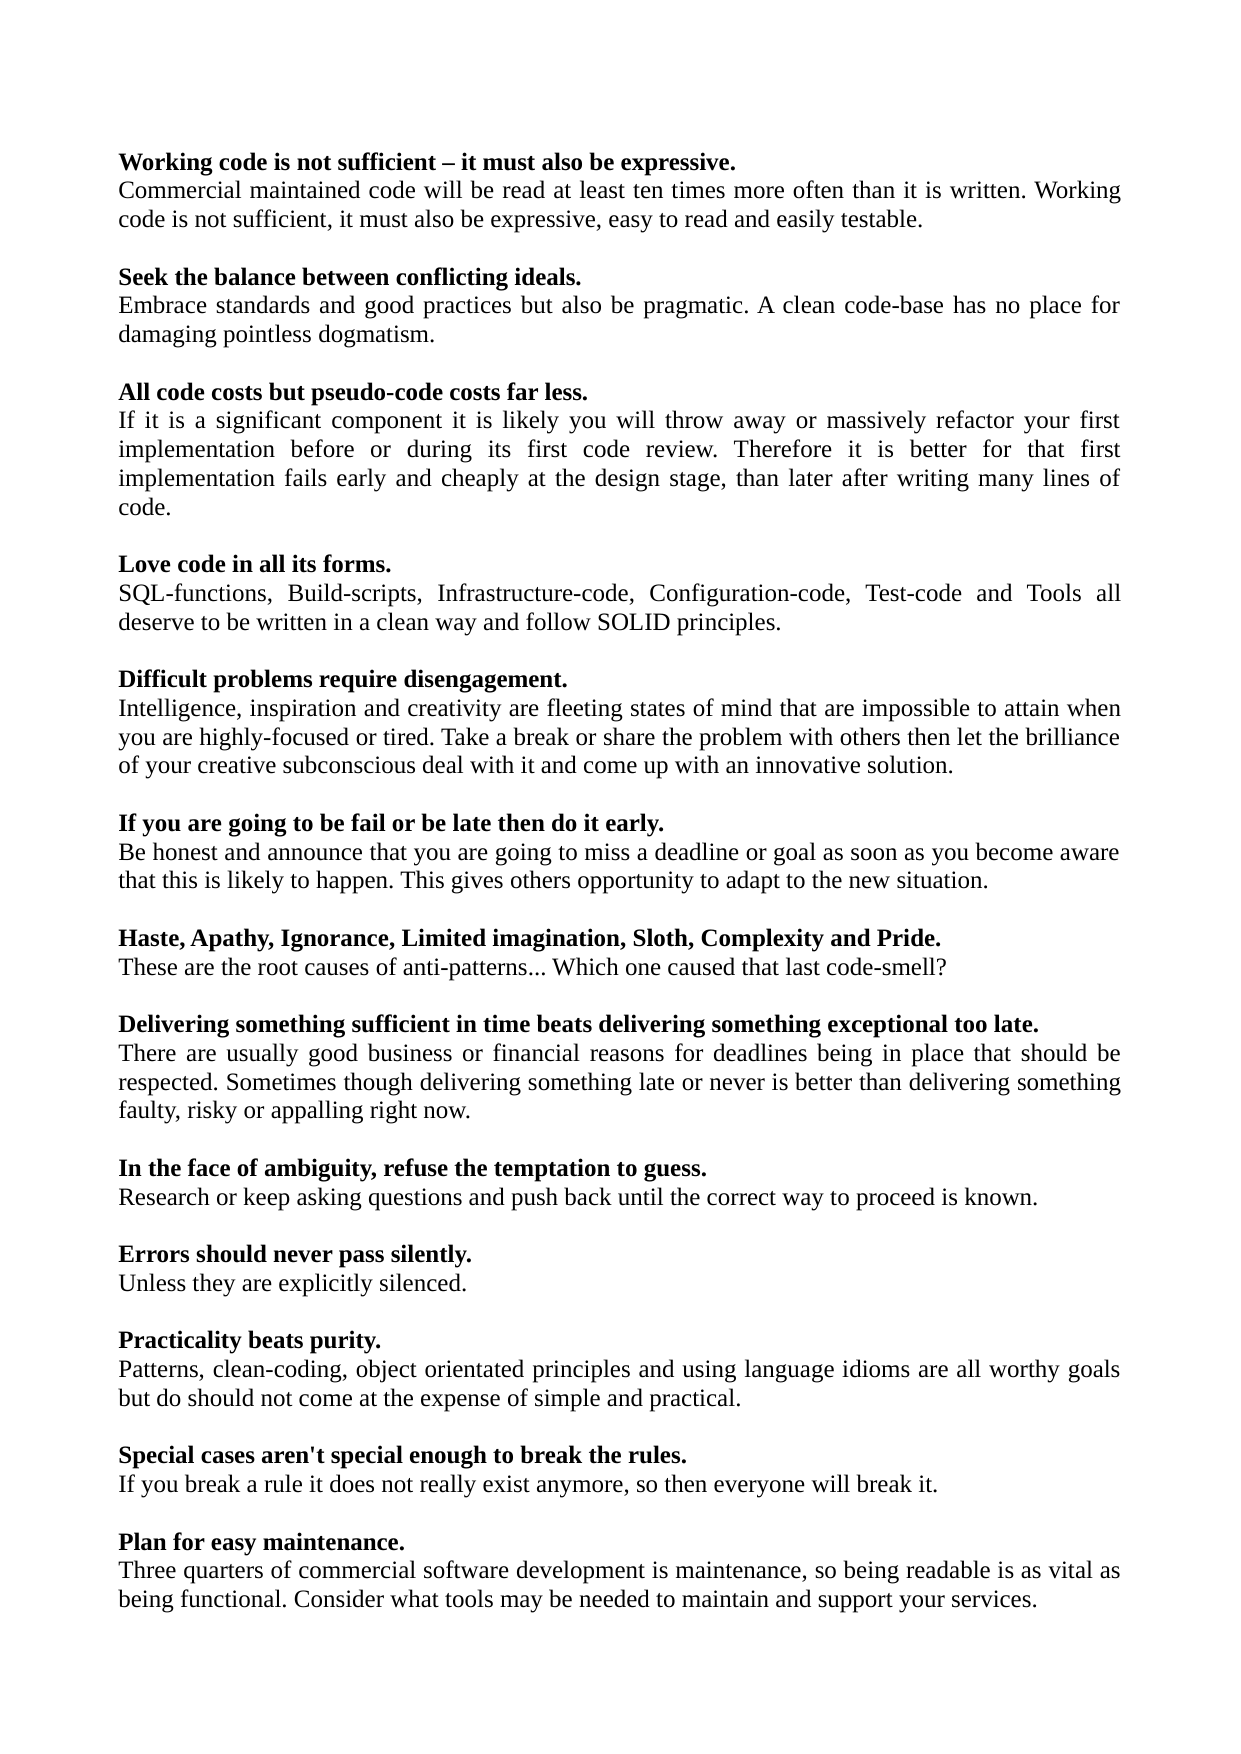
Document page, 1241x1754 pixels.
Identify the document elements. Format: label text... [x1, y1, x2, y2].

text Working code is not sufficient – it must also be expressive. [118, 147, 1122, 176]
text Seek the balance between conflicting ideals. [118, 262, 1122, 291]
text Commercial maintained code will be read at least ten times more often than it is written. Working code is not sufficient, it must also be expressive, easy to read and easily testable. [118, 176, 1122, 233]
text If you break a rule it does not really exist anymore, so then everyone will break it. [118, 1469, 1122, 1498]
text Errors should never pass silently. [118, 1239, 1122, 1268]
text Three quarters of commercial software development is maintenance, so being readable is as vital as being functional. Consider what tools may be needed to maintain and support your services. [118, 1556, 1122, 1613]
text Delivering something sufficient in time beats delivering something exceptional too late. [118, 1009, 1122, 1038]
text These are the root causes of anti-patterns... Which one caused that last code-smell? [118, 952, 1122, 981]
text Practicality beats purity. [118, 1326, 1122, 1354]
text In the face of ambiguity, refuse the temptation to guess. [118, 1153, 1122, 1182]
text Unless they are explicitly silenced. [118, 1268, 1122, 1297]
text Embrace standards and good practices but also be pragmatic. A clean code-base has no place for damaging pointless dogmatism. [118, 291, 1122, 348]
text Haste, Apathy, Ignorance, Limited imagination, Sloth, Complexity and Pride. [118, 923, 1122, 952]
text Be honest and announce that you are going to miss a deadline or goal as soon as you become aware that this is likely to happen. This gives others opportunity to adapt to the new situation. [118, 837, 1122, 894]
text If you are going to be fail or be late then do it early. [118, 808, 1122, 837]
text Intelligence, inspiration and creativity are fleeting states of mind that are impossible to attain when you are highly-focused or tired. Take a break or share the problem with others then let the brilliance of your creative subconscious deal with it and come up with an innovative solution. [118, 693, 1122, 779]
text Plan for easy maintenance. [118, 1527, 1122, 1556]
text Patterns, clean-coding, object orientated principles and using language idioms are all worthy goals but do should not come at the expense of simple and practical. [118, 1354, 1122, 1412]
text Love code in all its forms. [118, 549, 1122, 578]
text If it is a significant component it is likely you will throw away or massively refactor your first implementation before or during its first code review. Therefore it is better for that first implementation fails early and cheaply at the design stage, than later after writing many lines of code. [118, 406, 1122, 521]
text SQL-functions, Build-scripts, Infrastructure-code, Configuration-code, Test-code and Tools all deserve to be written in a clean way and follow SOLID principles. [118, 578, 1122, 636]
text All code costs but pseudo-code costs far less. [118, 377, 1122, 406]
text Special cases aren't special enough to break the rules. [118, 1441, 1122, 1469]
text There are usually good business or financial reasons for deadlines being in place that should be respected. Sometimes though delivering something late or never is better than delivering something faulty, risky or appalling right now. [118, 1038, 1122, 1124]
text Research or keep asking questions and push back until the correct way to proceed is known. [118, 1182, 1122, 1211]
text Difficult problems require disengagement. [118, 664, 1122, 693]
